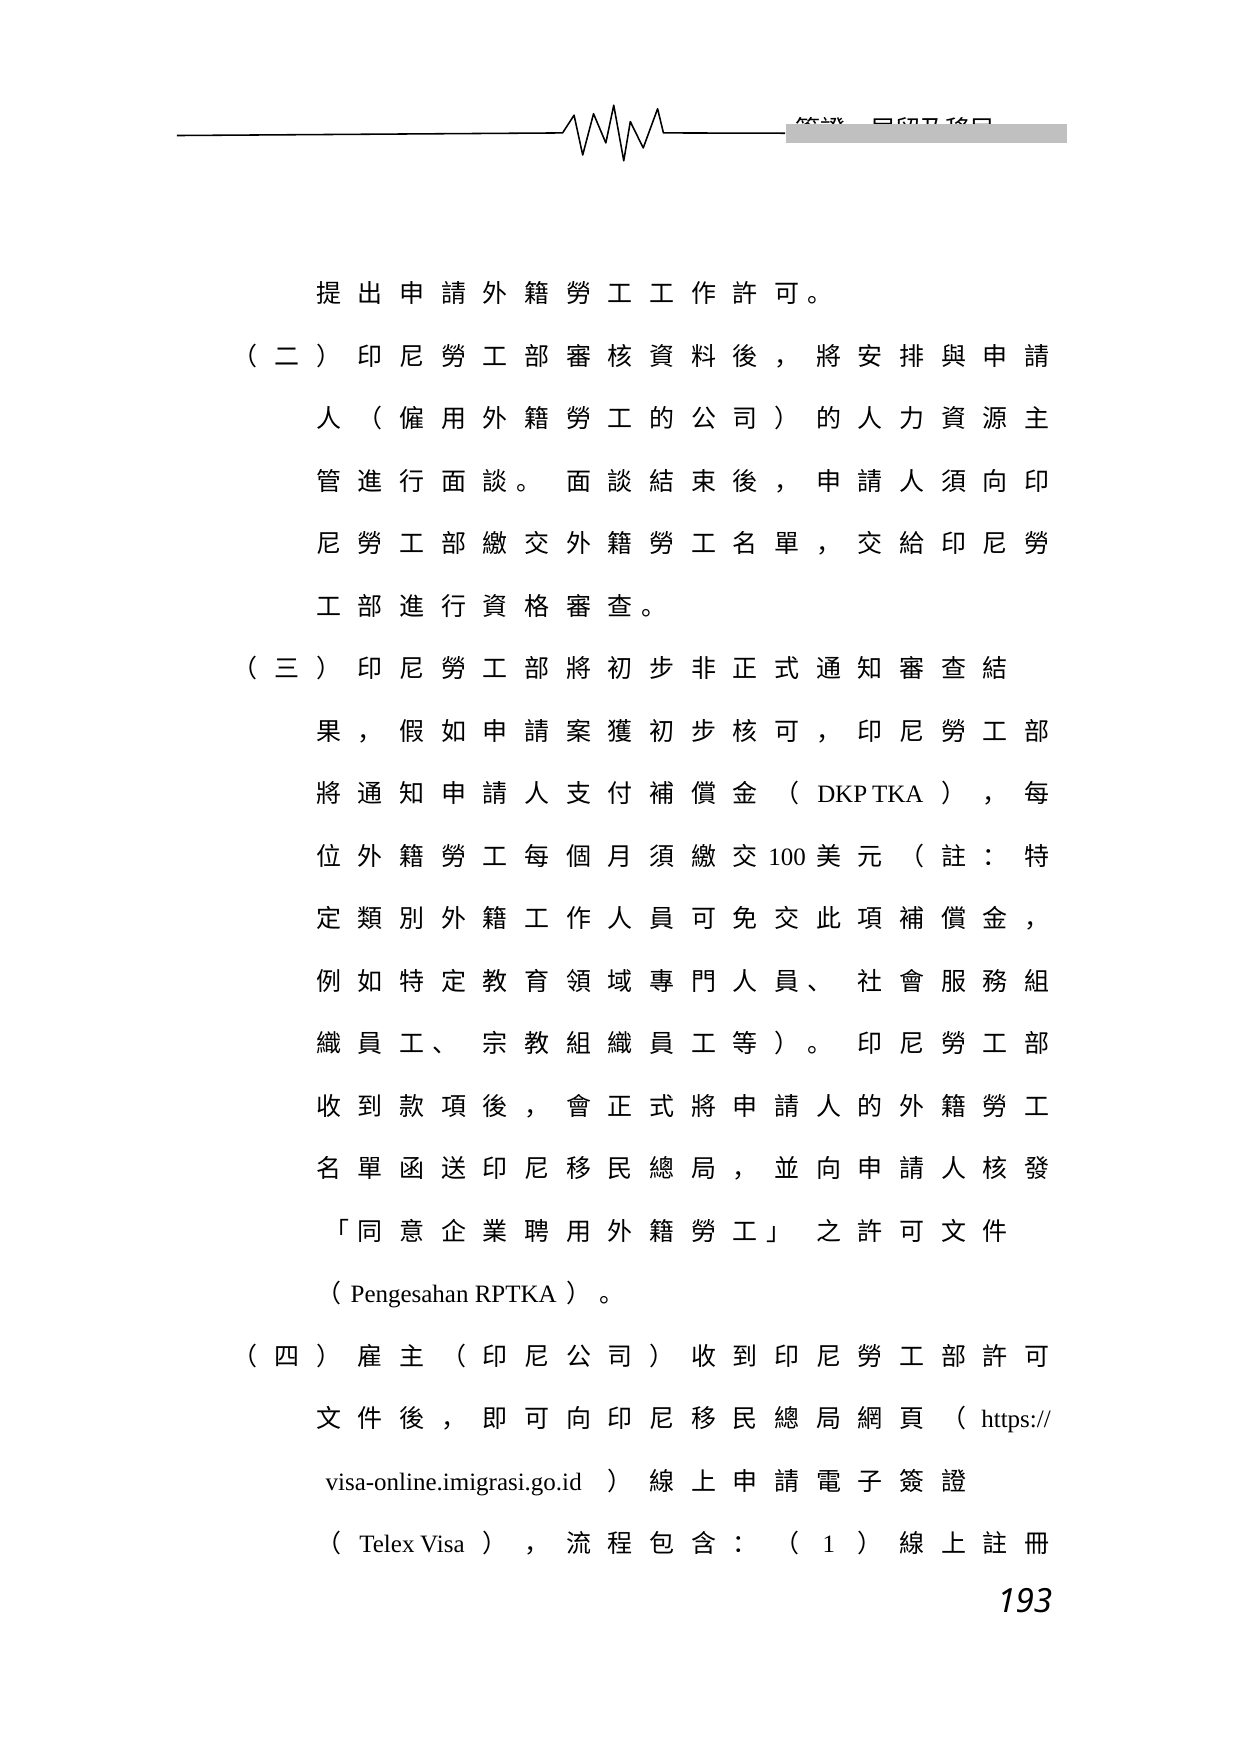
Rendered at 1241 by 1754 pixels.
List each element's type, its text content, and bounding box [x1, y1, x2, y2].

text （三）印尼勞工部將初步非正式通知審查結果，假如申請案獲初步核可，印尼勞工部將通知申請人支付補償金（DKP TKA），每位外籍勞工每個月須繳交100美元（註：特定類別外籍工作人員可免交此項補償金，例如特定教育領域專門人員、社會服務組織員工、宗教組織員工等）。印尼勞工部收到款項後，會正式將申請人的外籍勞工名單函送印尼移民總局，並向申請人核發「同意企業聘用外籍勞工」之許可文件（Pengesahan RPTKA）。 [207, 625, 1058, 1313]
text 提出申請外籍勞工工作許可。 [207, 250, 1058, 313]
text （二）印尼勞工部審核資料後，將安排與申請人（僱用外籍勞工的公司）的人力資源主管進行面談。面談結束後，申請人須向印尼勞工部繳交外籍勞工名單，交給印尼勞工部進行資格審查。 [207, 313, 1058, 625]
text （四）雇主（印尼公司）收到印尼勞工部許可文件後，即可向印尼移民總局網頁（https://visa-online.imigrasi.go.id）線上申請電子簽證（Telex Visa），流程包含：（1）線上註冊 [207, 1313, 1058, 1563]
